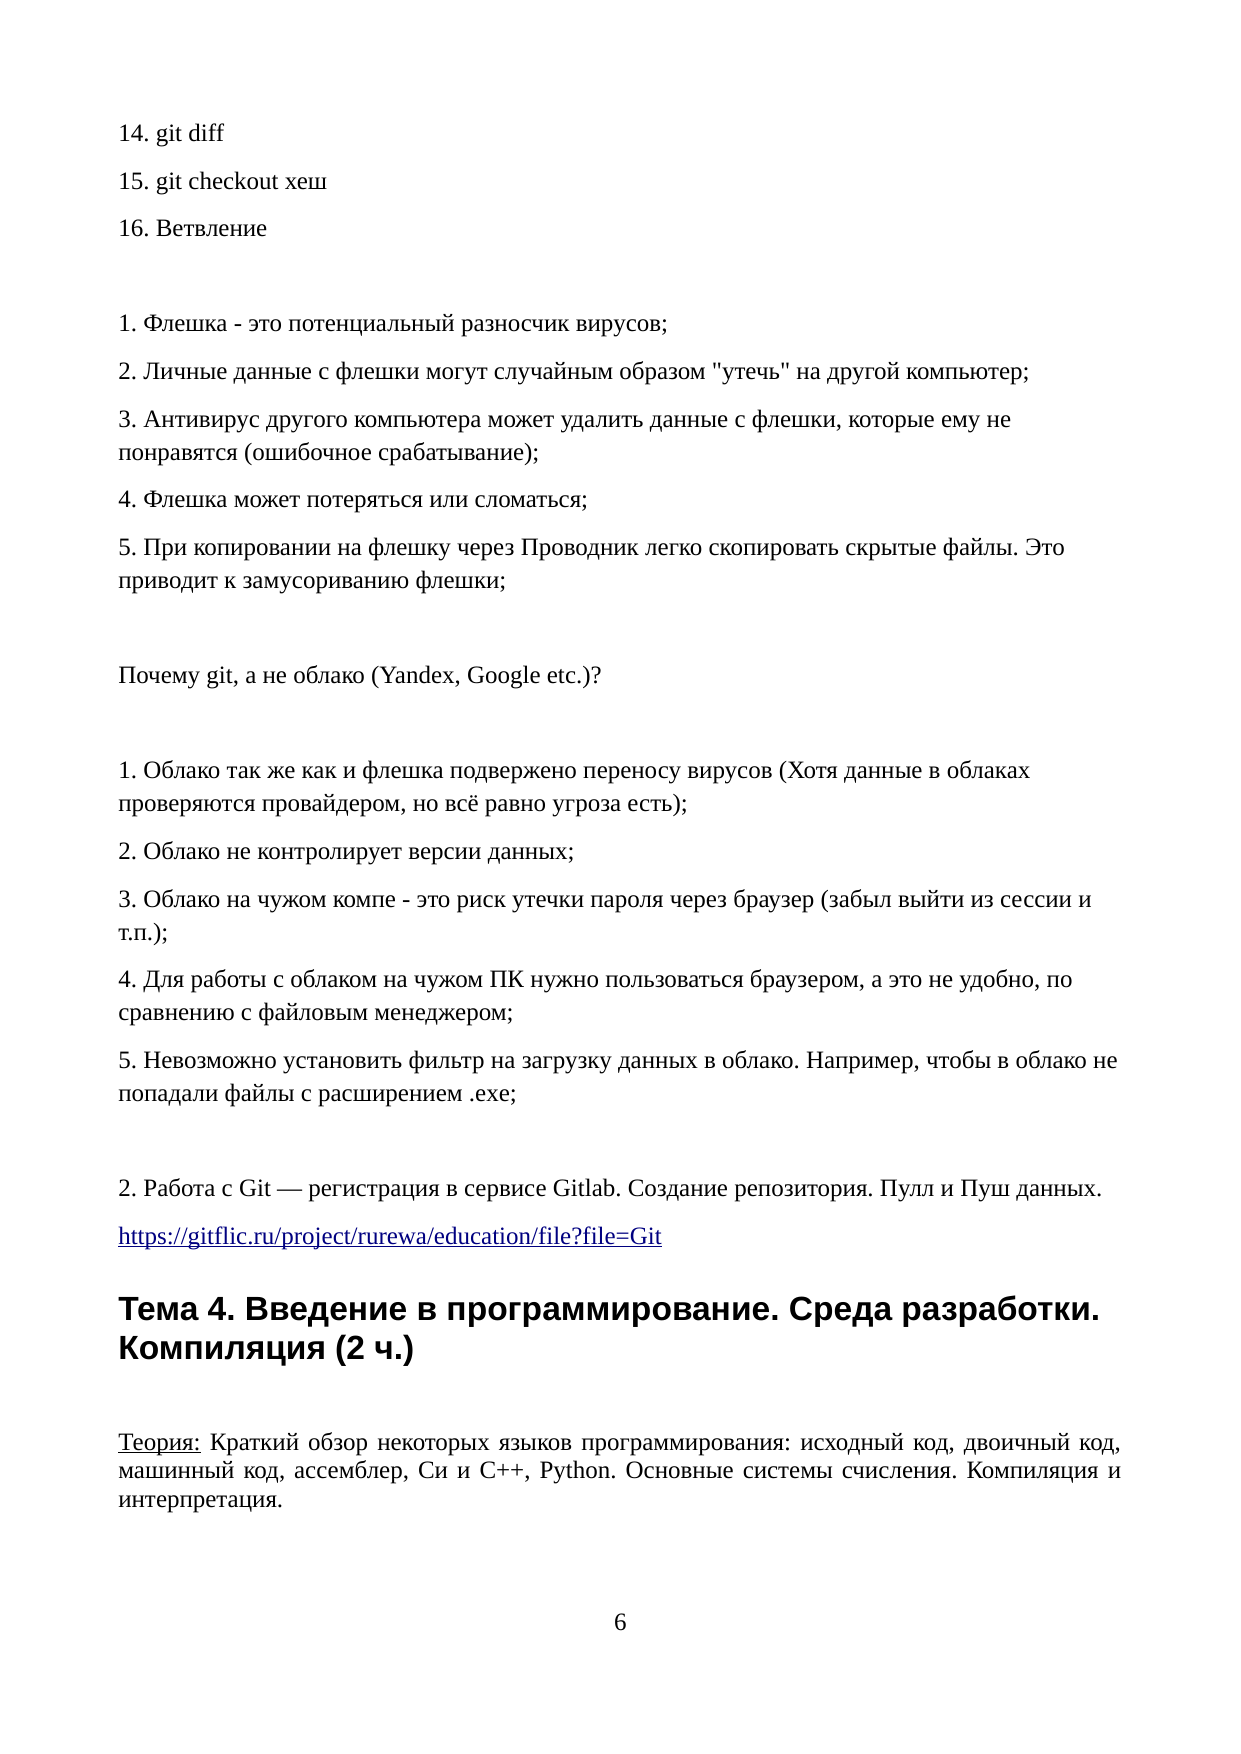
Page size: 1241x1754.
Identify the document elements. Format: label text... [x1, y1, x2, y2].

text 15. git checkout хеш [118, 166, 1122, 194]
text 4. Флешка может потеряться или сломаться; [118, 484, 1122, 513]
subtitle Тема 4. Введение в программирование. Среда разработки. Компиляция (2 ч.) [118, 1289, 1122, 1366]
text https://gitflic.ru/project/rurewa/education/file?file=Git [118, 1221, 1122, 1249]
text 2. Облако не контролирует версии данных; [118, 836, 1122, 865]
text 3. Антивирус другого компьютера может удалить данные с флешки, которые ему не понравятся (ошибочное срабатывание); [118, 404, 1122, 466]
text Теория: Краткий обзор некоторых языков программирования: исходный код, двоичный код, машинный код, ассемблер, Си и C++, Python. Основные системы счисления. Компиляция и интерпретация. [118, 1427, 1122, 1513]
text 5. Невозможно установить фильтр на загрузку данных в облако. Например, чтобы в облако не попадали файлы с расширением .exe; [118, 1045, 1122, 1107]
text 14. git diff [118, 118, 1122, 147]
text Почему git, а не облако (Yandex, Google etc.)? [118, 660, 1122, 689]
text 1. Облако так же как и флешка подвержено переносу вирусов (Хотя данные в облаках проверяются провайдером, но всё равно угроза есть); [118, 755, 1122, 817]
text 16. Ветвление [118, 213, 1122, 242]
text 4. Для работы с облаком на чужом ПК нужно пользоваться браузером, а это не удобно, по сравнению с файловым менеджером; [118, 964, 1122, 1026]
text 1. Флешка - это потенциальный разносчик вирусов; [118, 308, 1122, 337]
text 3. Облако на чужом компе - это риск утечки пароля через браузер (забыл выйти из сессии и т.п.); [118, 884, 1122, 945]
text 2. Работа с Git — регистрация в сервисе Gitlab. Создание репозитория. Пулл и Пуш данных. [118, 1173, 1122, 1202]
text 2. Личные данные с флешки могут случайным образом "утечь" на другой компьютер; [118, 356, 1122, 385]
text 5. При копировании на флешку через Проводник легко скопировать скрытые файлы. Это приводит к замусориванию флешки; [118, 532, 1122, 594]
